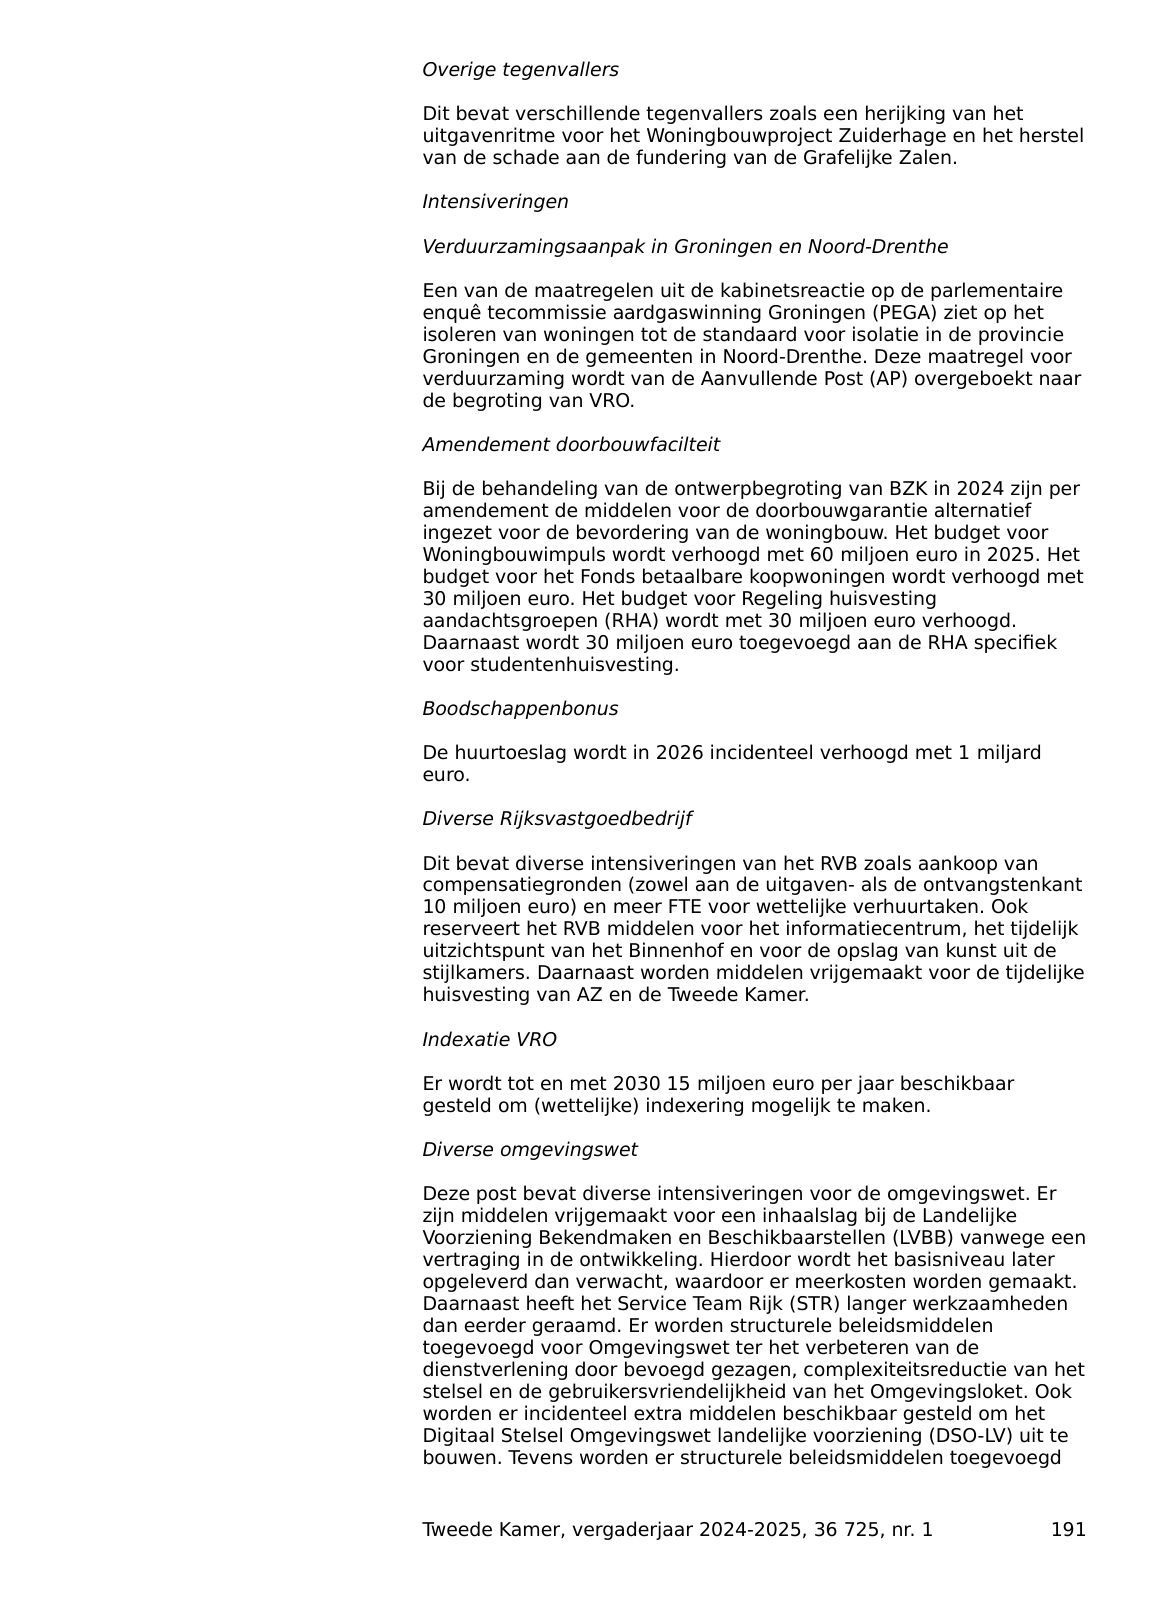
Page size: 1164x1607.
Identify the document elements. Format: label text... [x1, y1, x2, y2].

subtitle Intensiveringen [422, 191, 1087, 213]
subtitle Overige tegenvallers [422, 59, 1087, 81]
subtitle Verduurzamingsaanpak in Groningen en Noord-Drenthe [422, 236, 1087, 257]
subtitle Diverse Rijksvastgoedbedrijf [422, 808, 1087, 830]
text De huurtoeslag wordt in 2026 incidenteel verhoogd met 1 miljard euro. [422, 742, 1087, 786]
text Bĳ de behandeling van de ontwerpbegroting van BZK in 2024 zijn per amendement de middelen voor de doorbouwgarantie alternatief ingezet voor de bevordering van de woningbouw. Het budget voor Woningbouwimpuls wordt verhoogd met 60 miljoen euro in 2025. Het budget voor het Fonds betaalbare koopwoningen wordt verhoogd met 30 miljoen euro. Het budget voor Regeling huisvesting aandachtsgroepen (RHA) wordt met 30 miljoen euro verhoogd. Daarnaast wordt 30 miljoen euro toegevoegd aan de RHA specifiek voor studentenhuisvesting. [422, 478, 1087, 676]
subtitle Amendement doorbouwfacilteit [422, 434, 1087, 456]
text Dit bevat verschillende tegenvallers zoals een herijking van het uitgavenritme voor het Woningbouwproject Zuiderhage en het herstel van de schade aan de fundering van de Grafelĳke Zalen. [422, 103, 1087, 169]
text Deze post bevat diverse intensiveringen voor de omgevingswet. Er zijn middelen vrijgemaakt voor een inhaalslag bĳ de Landelijke Voorziening Bekendmaken en Beschikbaarstellen (LVBB) vanwege een vertraging in de ontwikkeling. Hierdoor wordt het basisniveau later opgeleverd dan verwacht, waardoor er meerkosten worden gemaakt. Daarnaast heeft het Service Team Rĳk (STR) langer werkzaamheden dan eerder geraamd. Er worden structurele beleidsmiddelen toegevoegd voor Omgevingswet ter het verbeteren van de dienstverlening door bevoegd gezagen, complexiteitsreductie van het stelsel en de gebruikersvriendelijkheid van het Omgevingsloket. Ook worden er incidenteel extra middelen beschikbaar gesteld om het Digitaal Stelsel Omgevingswet landelijke voorziening (DSO-LV) uit te bouwen. Tevens worden er structurele beleidsmiddelen toegevoegd [422, 1183, 1087, 1469]
subtitle Indexatie VRO [422, 1028, 1087, 1050]
text Dit bevat diverse intensiveringen van het RVB zoals aankoop van compensatiegronden (zowel aan de uitgaven- als de ontvangstenkant 10 miljoen euro) en meer FTE voor wettelijke verhuurtaken. Ook reserveert het RVB middelen voor het informatiecentrum, het tĳdelĳk uitzichtspunt van het Binnenhof en voor de opslag van kunst uit de stĳlkamers. Daarnaast worden middelen vrijgemaakt voor de tijdelijke huisvesting van AZ en de Tweede Kamer. [422, 852, 1087, 1006]
text Er wordt tot en met 2030 15 miljoen euro per jaar beschikbaar gesteld om (wettelijke) indexering mogelijk te maken. [422, 1073, 1087, 1117]
subtitle Diverse omgevingswet [422, 1139, 1087, 1161]
text Een van de maatregelen uit de kabinetsreactie op de parlementaire enquê tecommissie aardgaswinning Groningen (PEGA) ziet op het isoleren van woningen tot de standaard voor isolatie in de provincie Groningen en de gemeenten in Noord-Drenthe. Deze maatregel voor verduurzaming wordt van de Aanvullende Post (AP) overgeboekt naar de begroting van VRO. [422, 280, 1087, 412]
subtitle Boodschappenbonus [422, 698, 1087, 720]
